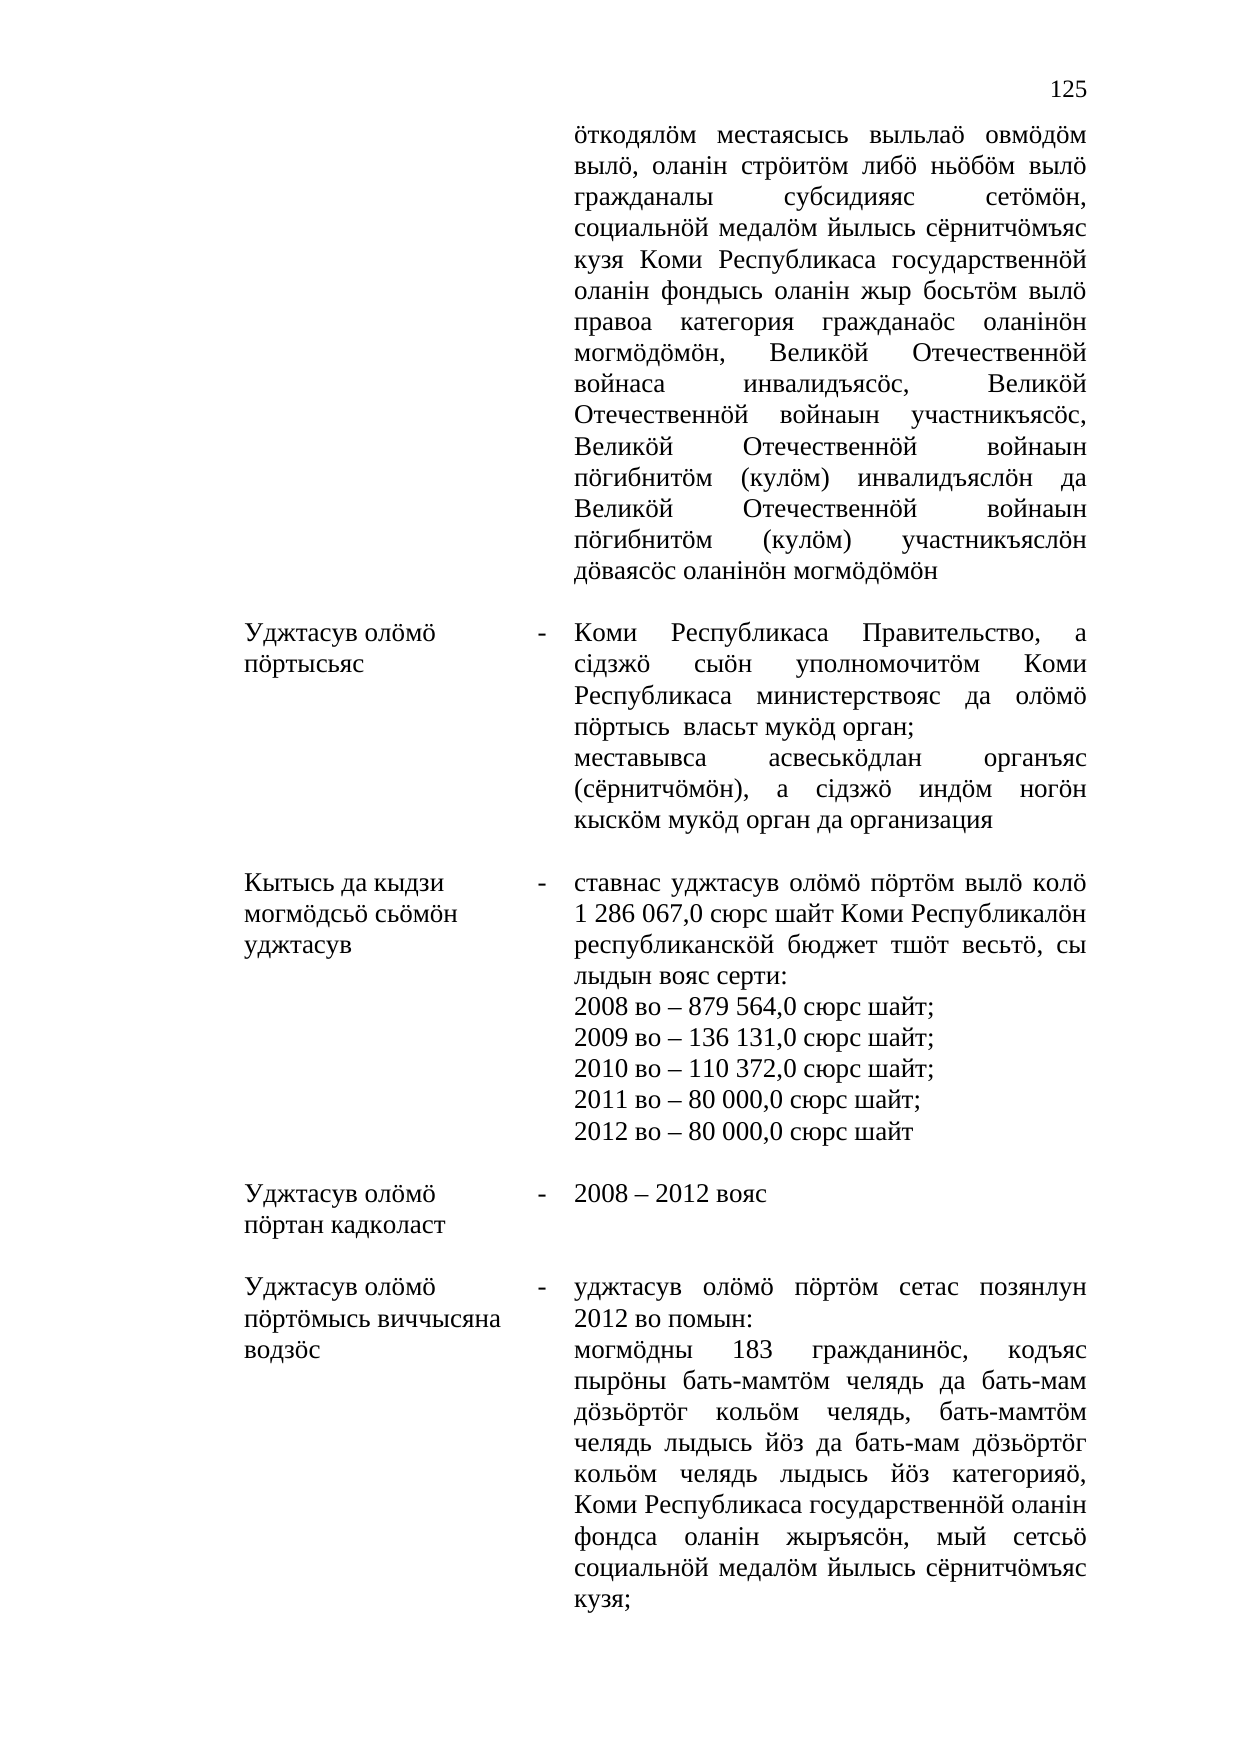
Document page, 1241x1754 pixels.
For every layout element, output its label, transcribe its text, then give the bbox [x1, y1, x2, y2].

table_cell Кытысь да кыдзи могмöдсьö сьöмöн уджтасув [233, 866, 521, 1177]
table_cell - [521, 1177, 563, 1271]
table_cell Уджтасув олöмö пöртан кадколаст [233, 1177, 521, 1271]
table_cell öткодялöм местаясысь выльлаö овмöдöм вылö, оланін стрöитöм либö ньöбöм вылö гражданалы субсидияяс сетöмöн, социальнöй медалöм йылысь сёрнитчöмъяс кузя Коми Республикаса государственнöй оланін фондысь оланін жыр босьтöм вылö правоа категория гражданаöс оланінöн могмöдöмöн, Великöй Отечественнöй войнаса инвалидъясöс, Великöй Отечественнöй войнаын участникъясöс, Великöй Отечественнöй войнаын пöгибнитöм (кулöм) инвалидъяслöн да Великöй Отечественнöй войнаын пöгибнитöм (кулöм) участникъяслöн дöваясöс оланінöн могмöдöмöн [563, 118, 1098, 616]
table_cell 2008 – 2012 вояс [563, 1177, 1098, 1271]
table_cell [233, 118, 521, 616]
table_cell Уджтасув олöмö пöртöмысь виччысяна водзöс [233, 1271, 521, 1613]
table_cell Коми Республикаса Правительство, а сідзжö сыöн уполномочитöм Коми Республикаса министерствояс да олöмö пöртысь власьт мукöд орган; меставывса асвеськöдлан органъяс (сёрнитчöмöн), а сідзжö индöм ногöн кыскöм мукöд орган да организация [563, 616, 1098, 866]
table_cell - [521, 616, 563, 866]
table_cell - [521, 118, 563, 616]
table_cell ставнас уджтасув олöмö пöртöм вылö колö 1 286 067,0 сюрс шайт Коми Республикалöн республиканскöй бюджет тшöт весьтö, сы лыдын вояс серти: 2008 во – 879 564,0 сюрс шайт; 2009 во – 136 131,0 сюрс шайт; 2010 во – 110 372,0 сюрс шайт; 2011 во – 80 000,0 сюрс шайт; 2012 во – 80 000,0 сюрс шайт [563, 866, 1098, 1177]
table_cell - [521, 866, 563, 1177]
table_cell Уджтасув олöмö пöртысьяс [233, 616, 521, 866]
table_cell - [521, 1271, 563, 1613]
table_cell уджтасув олöмö пöртöм сетас позянлун 2012 во помын: могмöдны 183 гражданинöс, кодъяс пырöны бать-мамтöм челядь да бать-мам дöзьöртöг кольöм челядь, бать-мамтöм челядь лыдысь йöз да бать-мам дöзьöртöг кольöм челядь лыдысь йöз категорияö, Коми Республикаса государственнöй оланін фондса оланін жыръясöн, мый сетсьö социальнöй медалöм йылысь сёрнитчöмъяс кузя; [563, 1271, 1098, 1613]
